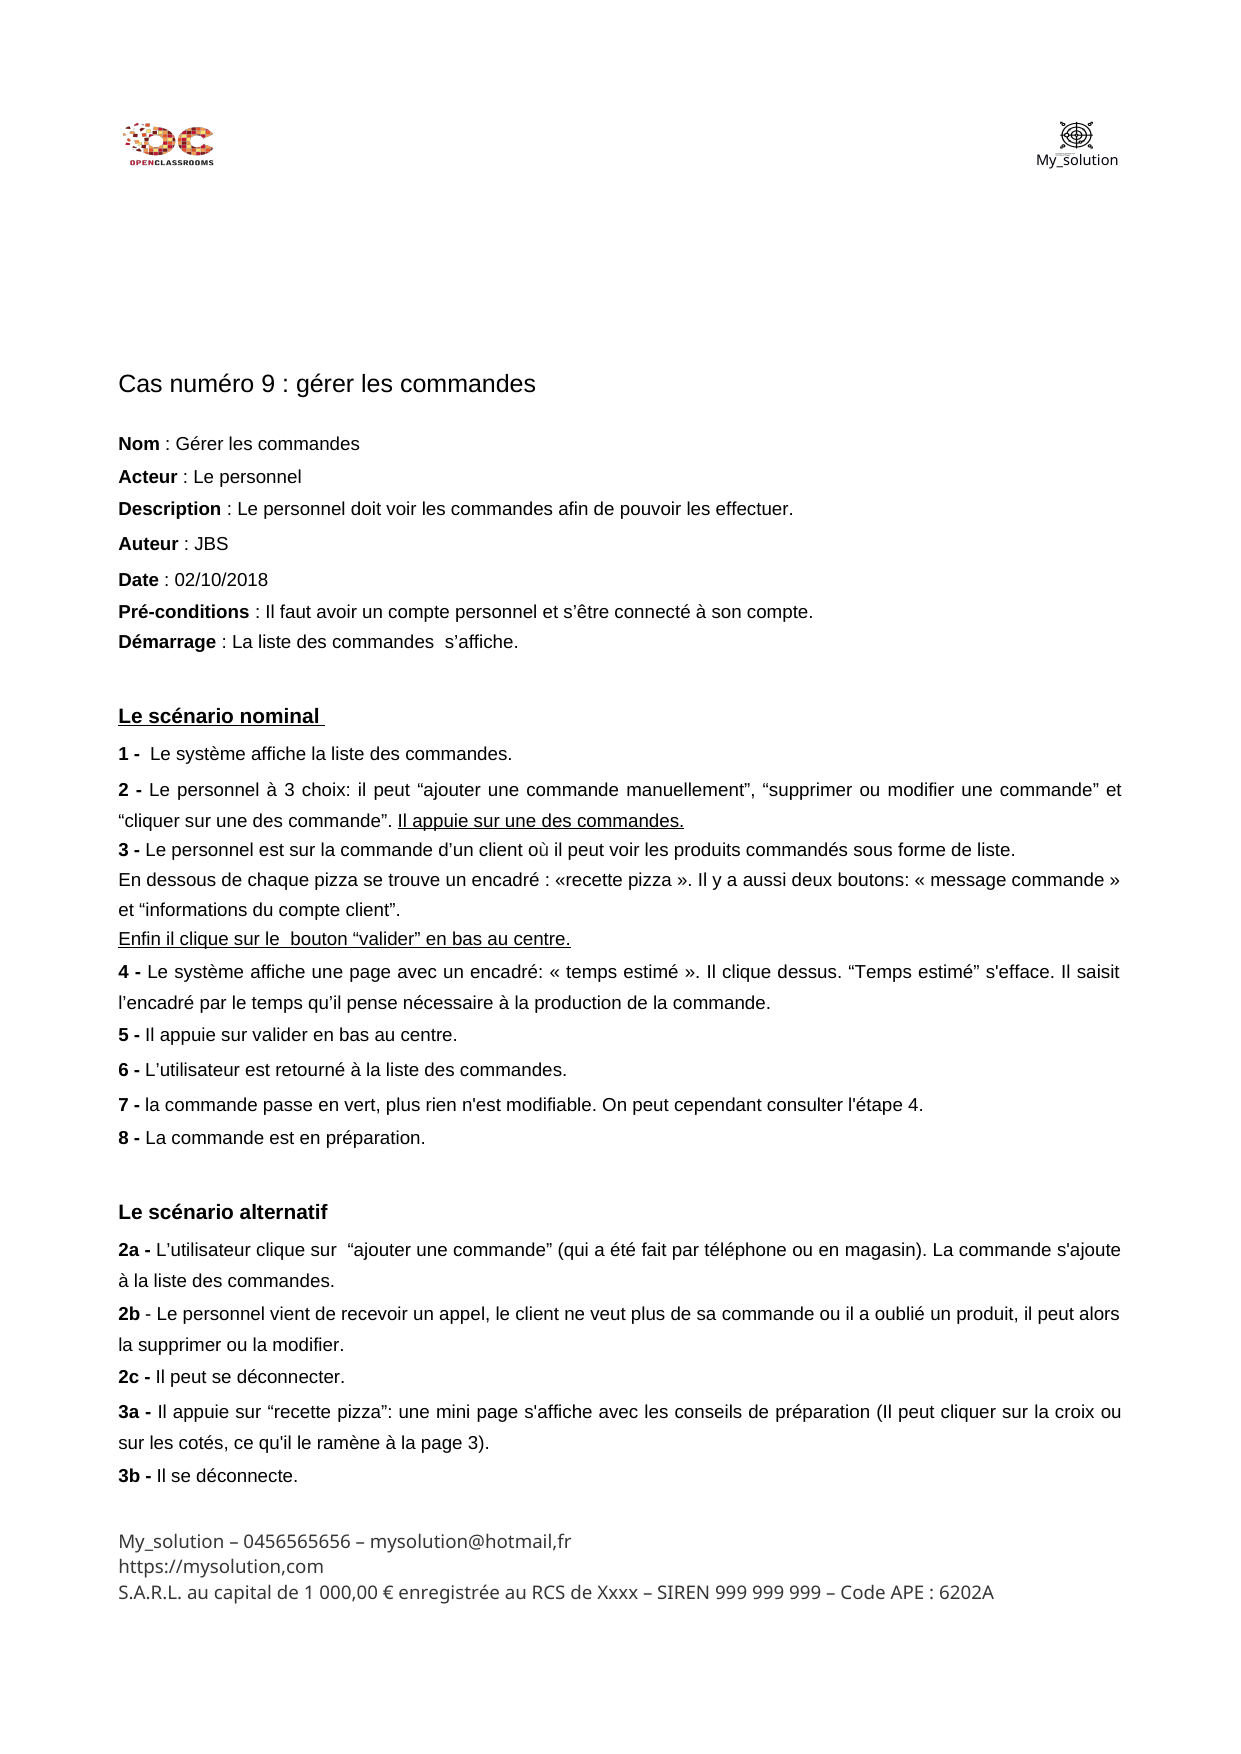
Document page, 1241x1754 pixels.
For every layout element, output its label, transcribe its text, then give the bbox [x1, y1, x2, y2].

text 2a - L’utilisateur clique sur “ajouter une commande” (qui a été fait par téléphone ou en magasin). La commande s'ajoute à la liste des commandes. [118, 1237, 1122, 1292]
text Le scénario alternatif [118, 1197, 1122, 1226]
picture [1052, 118, 1101, 158]
text 6 - L’utilisateur est retourné à la liste des commandes. [118, 1056, 1122, 1082]
text Le scénario nominal [118, 701, 1122, 730]
text 3a - Il appuie sur “recette pizza”: une mini page s'affiche avec les conseils de préparation (Il peut cliquer sur la croix ou sur les cotés, ce qu'il le ramène à la page 3). [118, 1398, 1122, 1454]
text Nom : Gérer les commandes [118, 431, 1122, 456]
text Démarrage : La liste des commandes s’affiche. [118, 631, 1122, 652]
text 5 - Il appuie sur valider en bas au centre. [118, 1021, 1122, 1047]
text 2 - Le personnel à 3 choix: il peut “ajouter une commande manuellement”, “supprimer ou modifier une commande” et “cliquer sur une des commande”. Il appuie sur une des commandes. [118, 776, 1122, 831]
text Cas numéro 9 : gérer les commandes [118, 365, 1122, 399]
text 4 - Le système affiche une page avec un encadré: « temps estimé ». Il clique dessus. “Temps estimé” s'efface. Il saisit l’encadré par le temps qu’il pense nécessaire à la production de la commande. [118, 958, 1122, 1013]
text Auteur : JBS [118, 531, 1122, 556]
text Acteur : Le personnel [118, 466, 1122, 487]
text 3b - Il se déconnecte. [118, 1462, 1122, 1487]
text Enfin il clique sur le bouton “valider” en bas au centre. [118, 928, 1122, 950]
picture [119, 118, 217, 170]
text 2b - Le personnel vient de recevoir un appel, le client ne veut plus de sa commande ou il a oublié un produit, il peut alors la supprimer ou la modifier. [118, 1300, 1122, 1355]
text 2c - Il peut se déconnecter. [118, 1363, 1122, 1389]
text Pré-conditions : Il faut avoir un compte personnel et s’être connecté à son compte. [118, 601, 1122, 623]
text Date : 02/10/2018 [118, 566, 1122, 591]
text 7 - la commande passe en vert, plus rien n'est modifiable. On peut cependant consulter l'étape 4. [118, 1092, 1122, 1117]
text Description : Le personnel doit voir les commandes afin de pouvoir les effectuer. [118, 496, 1122, 521]
text En dessous de chaque pizza se trouve un encadré : «recette pizza ». Il y a aussi deux boutons: « message commande » et “informations du compte client”. [118, 869, 1122, 920]
text 3 - Le personnel est sur la commande d’un client où il peut voir les produits commandés sous forme de liste. [118, 839, 1122, 861]
text 1 - Le système affiche la liste des commandes. [118, 741, 1122, 766]
text 8 - La commande est en préparation. [118, 1127, 1122, 1148]
